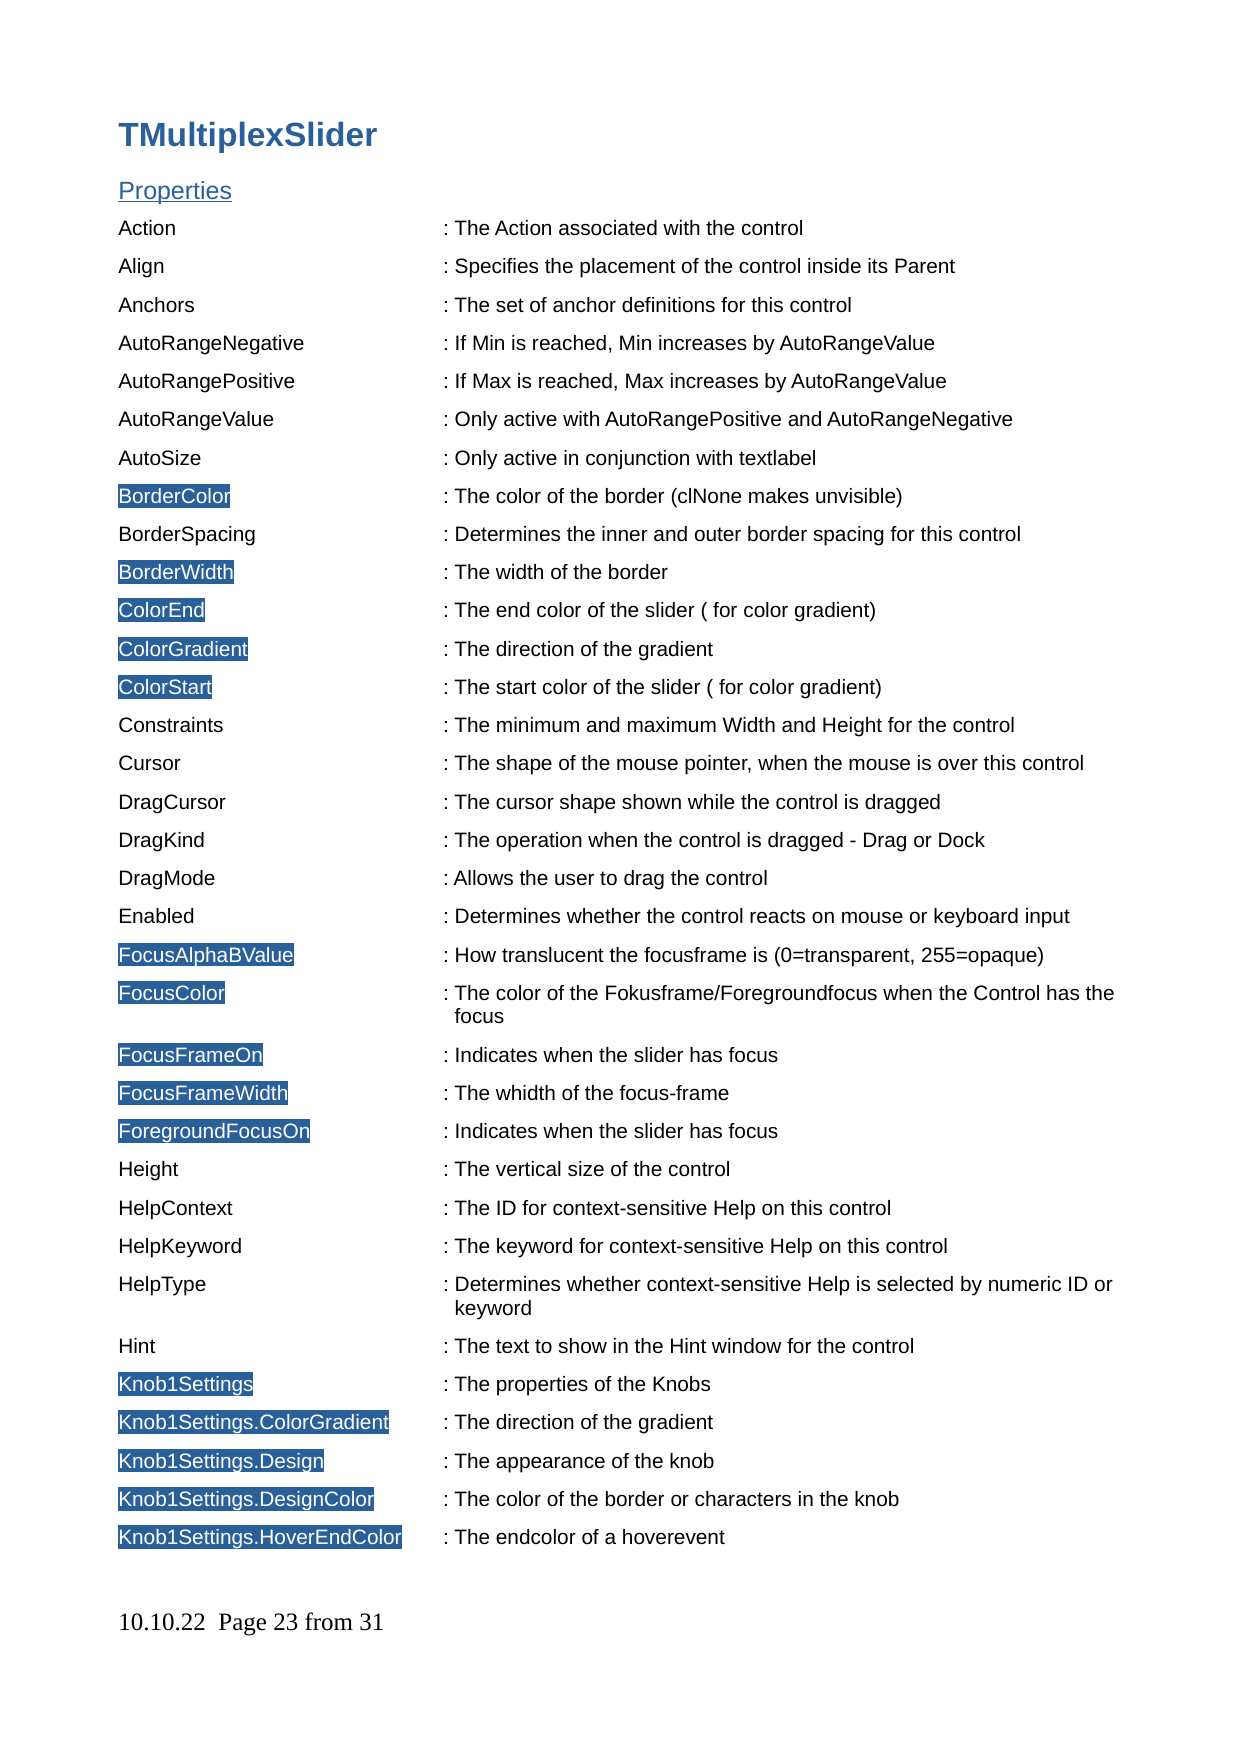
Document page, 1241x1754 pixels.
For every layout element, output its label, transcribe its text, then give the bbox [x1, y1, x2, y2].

text ColorEnd : The end color of the slider ( for color gradient) [118, 599, 1122, 623]
text FocusColor : The color of the Fokusframe/Foregroundfocus when the Control has the focus [118, 981, 1122, 1029]
text ColorStart : The start color of the slider ( for color gradient) [118, 676, 1122, 699]
text Anchors : The set of anchor definitions for this control [118, 293, 1122, 317]
text ColorGradient : The direction of the gradient [118, 637, 1122, 661]
text Enabled : Determines whether the control reacts on mouse or keyboard input [118, 905, 1122, 928]
text Knob1Settings.ColorGradient : The direction of the gradient [118, 1411, 1122, 1434]
text AutoRangeValue : Only active with AutoRangePositive and AutoRangeNegative [118, 408, 1122, 432]
text AutoRangeNegative : If Min is reached, Min increases by AutoRangeValue [118, 331, 1122, 355]
text DragCursor : The cursor shape shown while the control is dragged [118, 790, 1122, 814]
text BorderSpacing : Determines the inner and outer border spacing for this control [118, 523, 1122, 546]
text DragKind : The operation when the control is dragged - Drag or Dock [118, 828, 1122, 852]
subtitle TMultiplexSlider [118, 118, 1122, 153]
text HelpType : Determines whether context-sensitive Help is selected by numeric ID or keyword [118, 1273, 1122, 1320]
text FocusAlphaBValue : How translucent the focusframe is (0=transparent, 255=opaque) [118, 943, 1122, 967]
text BorderColor : The color of the border (clNone makes unvisible) [118, 484, 1122, 508]
text Align : Specifies the placement of the control inside its Parent [118, 255, 1122, 279]
subtitle Properties [118, 181, 1122, 204]
text Knob1Settings.HoverEndColor : The endcolor of a hoverevent [118, 1526, 1122, 1549]
text Knob1Settings : The properties of the Knobs [118, 1373, 1122, 1396]
text BorderWidth : The width of the border [118, 561, 1122, 584]
text HelpKeyword : The keyword for context-sensitive Help on this control [118, 1234, 1122, 1258]
text FocusFrameOn : Indicates when the slider has focus [118, 1043, 1122, 1067]
text HelpContext : The ID for context-sensitive Help on this control [118, 1196, 1122, 1220]
text FocusFrameWidth : The whidth of the focus-frame [118, 1081, 1122, 1105]
text AutoSize : Only active in conjunction with textlabel [118, 446, 1122, 470]
text AutoRangePositive : If Max is reached, Max increases by AutoRangeValue [118, 370, 1122, 393]
text Knob1Settings.DesignColor : The color of the border or characters in the knob [118, 1487, 1122, 1511]
text Knob1Settings.Design : The appearance of the knob [118, 1449, 1122, 1473]
text Hint : The text to show in the Hint window for the control [118, 1334, 1122, 1358]
text DragMode : Allows the user to drag the control [118, 867, 1122, 890]
text Height : The vertical size of the control [118, 1158, 1122, 1182]
text Action : The Action associated with the control [118, 217, 1122, 240]
text Constraints : The minimum and maximum Width and Height for the control [118, 714, 1122, 737]
text ForegroundFocusOn : Indicates when the slider has focus [118, 1120, 1122, 1143]
text Cursor : The shape of the mouse pointer, when the mouse is over this control [118, 752, 1122, 776]
